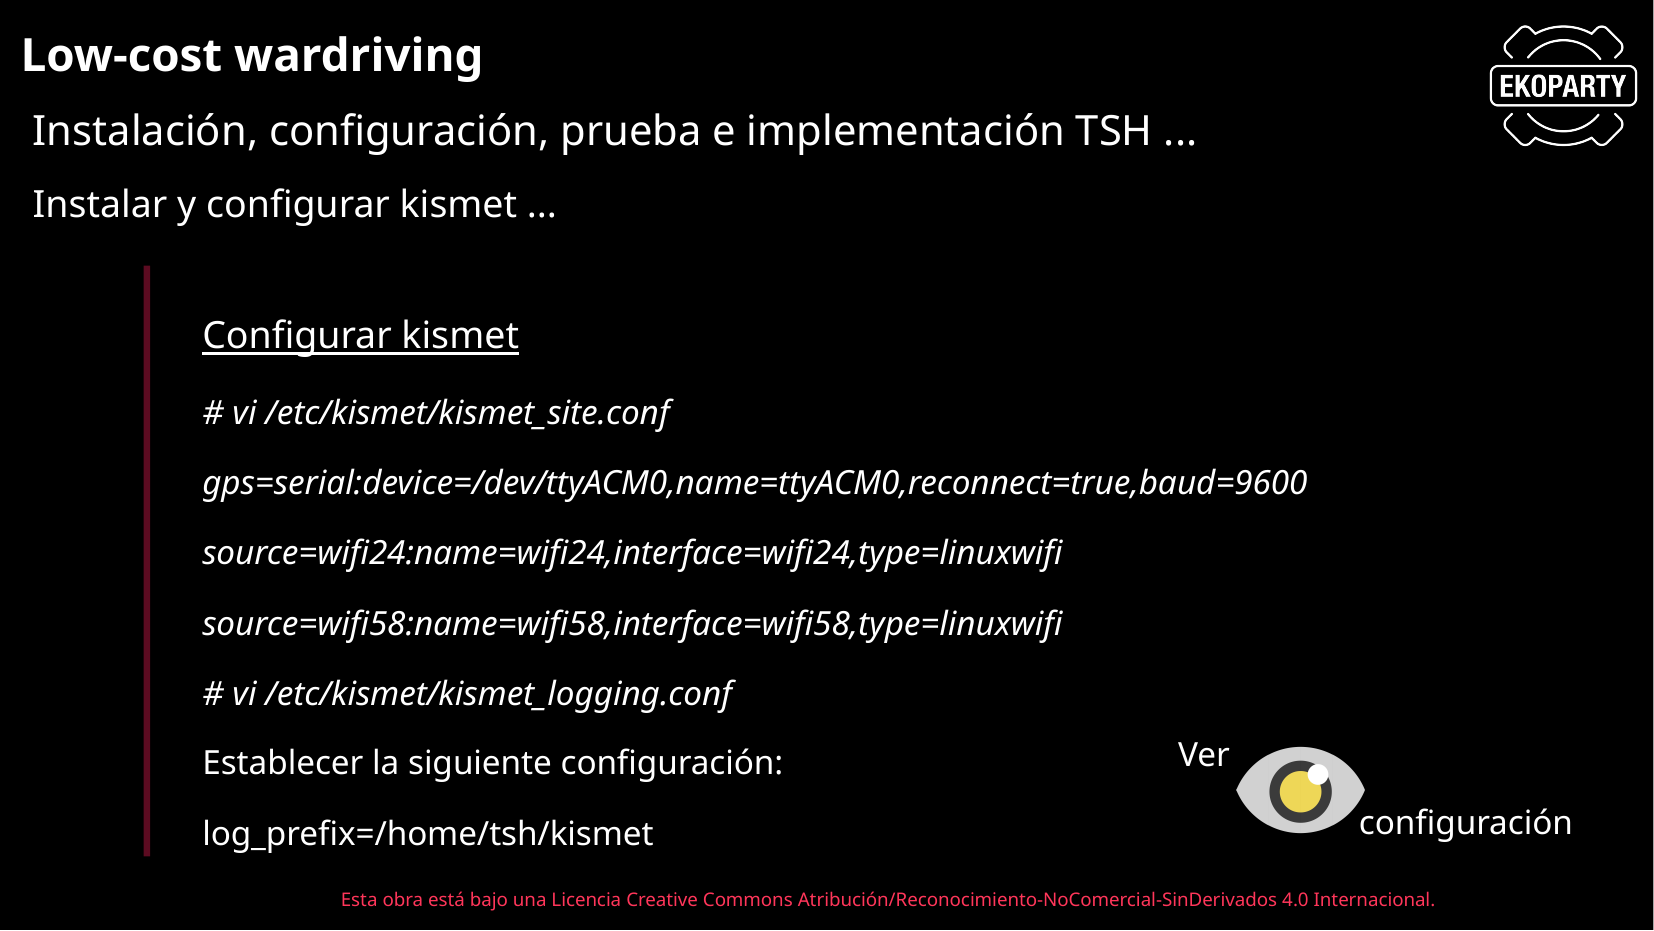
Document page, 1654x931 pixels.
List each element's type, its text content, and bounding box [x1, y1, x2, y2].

text_box Instalación, configuración, prueba e implementación TSH ... [17, 93, 1472, 162]
text_box configuración [1344, 791, 1625, 859]
text_box Instalar y configurar kismet ... [17, 170, 1472, 238]
text_box Configurar kismet # vi /etc/kismet/kismet_site.conf gps=serial:device=/dev/ttyACM0,name=ttyACM0,reconnect=true,baud=9600 source=wifi24:name=wifi24,interface=wifi24,type=linuxwifi source=wifi58:name=wifi58,interface=wifi58,type=linuxwifi # vi /etc/kismet/kismet_logging.conf Establecer la siguiente configuración: log_prefix=/home/tsh/kismet [187, 301, 1641, 833]
picture [1236, 726, 1365, 854]
text_box Ver [1163, 724, 1267, 792]
text_box Low-cost wardriving [5, 15, 1476, 88]
text_box Esta obra está bajo una Licencia Creative Commons Atribución/Reconocimiento-NoComercial-SinDerivados 4.0 Internacional. [326, 878, 1654, 917]
picture [1476, 0, 1654, 178]
